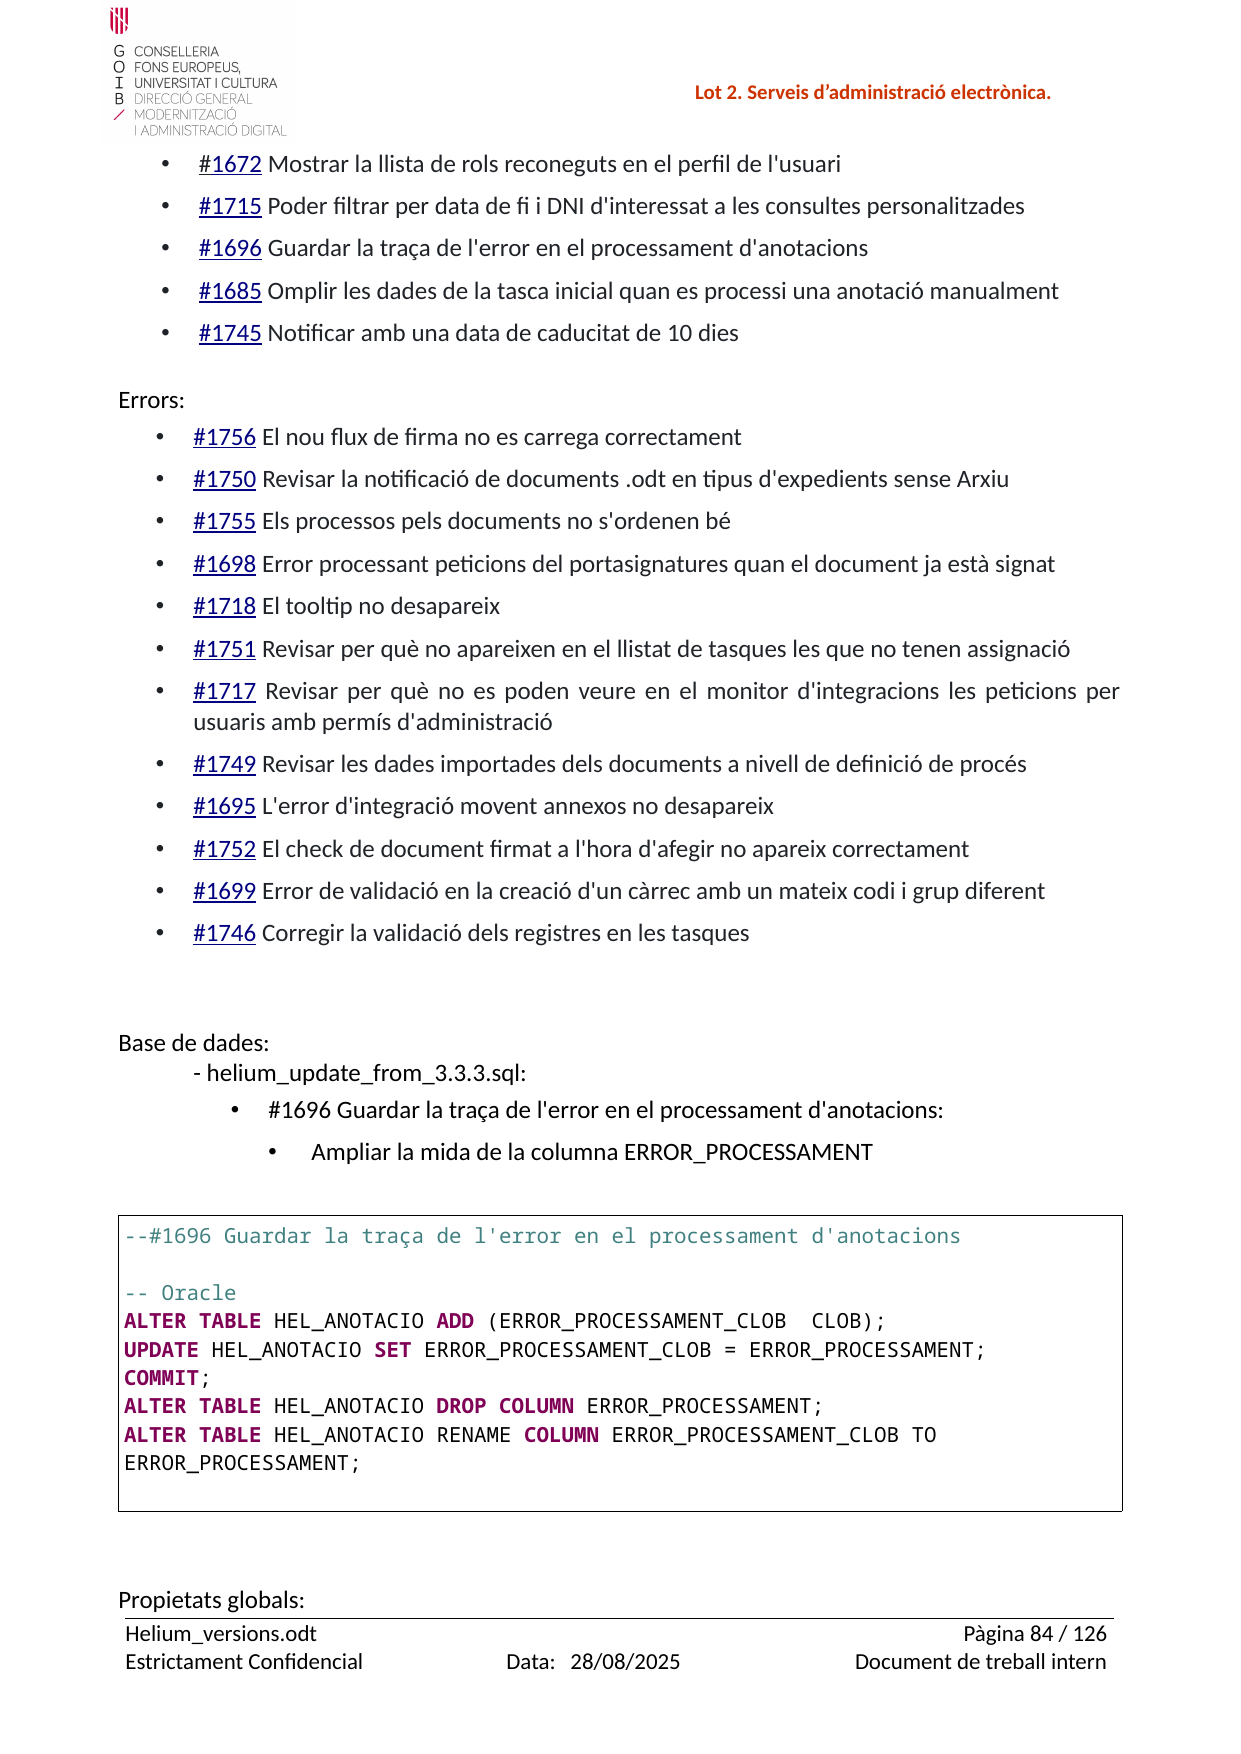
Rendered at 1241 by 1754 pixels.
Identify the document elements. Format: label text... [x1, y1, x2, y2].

list #1715 Poder filtrar per data de fi i DNI d'interessat a les consultes personalitzades [161, 190, 1122, 221]
list #1698 Error processant peticions del portasignatures quan el document ja està signat [156, 548, 1122, 578]
picture [100, 0, 297, 144]
text Propietats globals: [118, 1584, 1122, 1615]
list #1755 Els processos pels documents no s'ordenen bé [156, 506, 1122, 536]
text Errors: [118, 384, 1122, 415]
list #1752 El check de document firmat a l'hora d'afegir no apareix correctament [156, 833, 1122, 863]
list #1746 Corregir la validació dels registres en les tasques [156, 918, 1122, 948]
list #1699 Error de validació en la creació d'un càrrec amb un mateix codi i grup diferent [156, 875, 1122, 906]
list #1696 Guardar la traça de l'error en el processament d'anotacions: [231, 1094, 1122, 1124]
list #1672 Mostrar la llista de rols reconeguts en el perfil de l'usuari [161, 148, 1122, 178]
table_header --#1696 Guardar la traça de l'error en el processament d'anotacions -- Oracle ALTER TABLE HEL_ANOTACIO ADD (ERROR_PROCESSAMENT_CLOB CLOB); UPDATE HEL_ANOTACIO SET ERROR_PROCESSAMENT_CLOB = ERROR_PROCESSAMENT; COMMIT; ALTER TABLE HEL_ANOTACIO DROP COLUMN ERROR_PROCESSAMENT; ALTER TABLE HEL_ANOTACIO RENAME COLUMN ERROR_PROCESSAMENT_CLOB TO ERROR_PROCESSAMENT; [119, 1216, 1122, 1511]
text - helium_update_from_3.3.3.sql: [118, 1057, 1122, 1088]
list Ampliar la mida de la columna ERROR_PROCESSAMENT [268, 1136, 1122, 1167]
list #1718 El tooltip no desapareix [156, 590, 1122, 621]
list #1717 Revisar per què no es poden veure en el monitor d'integracions les peticions per usuaris amb permís d'administració [156, 675, 1122, 736]
list #1749 Revisar les dades importades dels documents a nivell de definició de procés [156, 748, 1122, 778]
text Base de dades: [118, 1027, 1122, 1057]
list #1751 Revisar per què no apareixen en el llistat de tasques les que no tenen assignació [156, 633, 1122, 663]
list #1685 Omplir les dades de la tasca inicial quan es processi una anotació manualment [161, 275, 1122, 305]
list #1756 El nou flux de firma no es carrega correctament [156, 421, 1122, 451]
list #1695 L'error d'integració movent annexos no desapareix [156, 790, 1122, 821]
list #1745 Notificar amb una data de caducitat de 10 dies [161, 317, 1122, 348]
list #1750 Revisar la notificació de documents .odt en tipus d'expedients sense Arxiu [156, 463, 1122, 494]
list #1696 Guardar la traça de l'error en el processament d'anotacions [161, 232, 1122, 263]
